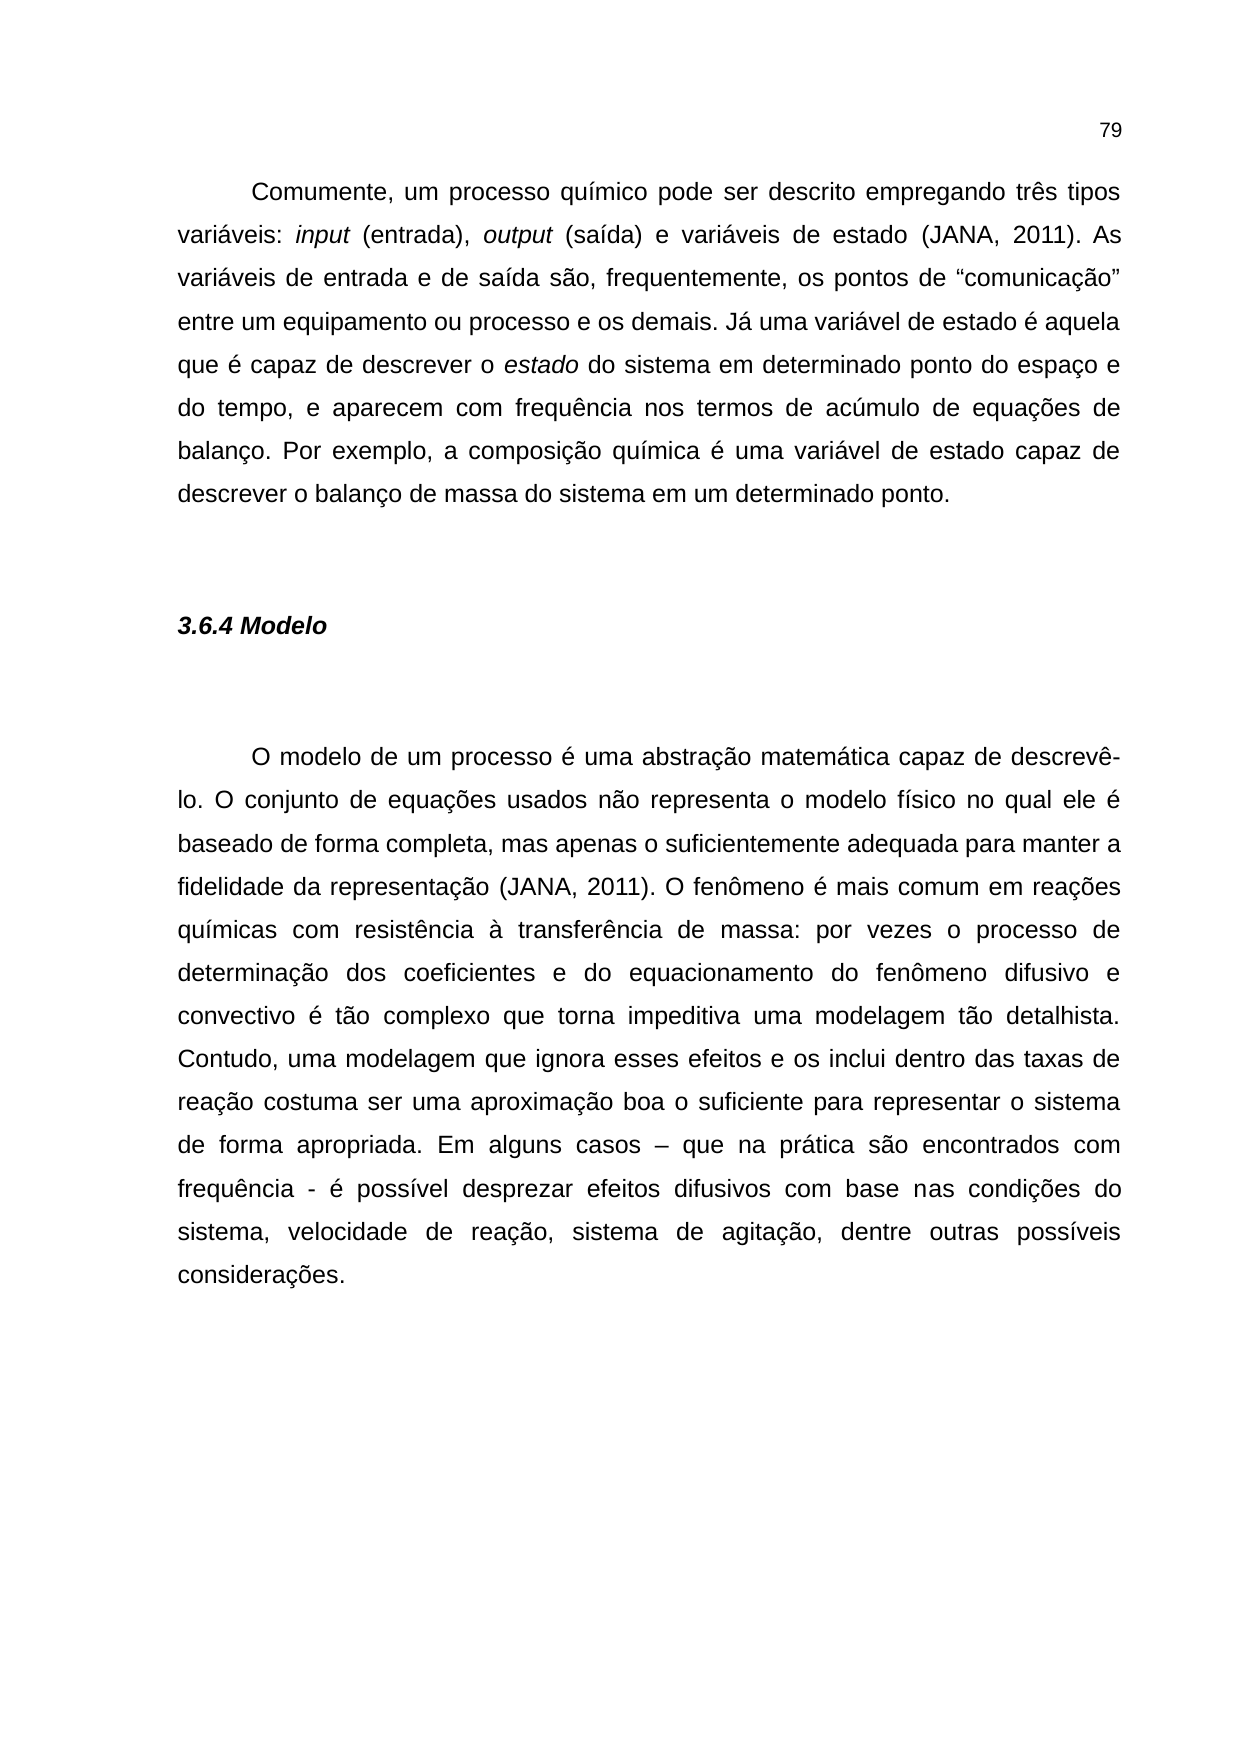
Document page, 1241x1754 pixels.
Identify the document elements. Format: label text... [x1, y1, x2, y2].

subtitle Modelo [177, 611, 1122, 639]
text Comumente, um processo químico pode ser descrito empregando três tipos variáveis: input (entrada), output (saída) e variáveis de estado (JANA, 2011). As variáveis de entrada e de saída são, frequentemente, os pontos de “comunicação” entre um equipamento ou processo e os demais. Já uma variável de estado é aquela que é capaz de descrever o estado do sistema em determinado ponto do espaço e do tempo, e aparecem com frequência nos termos de acúmulo de equações de balanço. Por exemplo, a composição química é uma variável de estado capaz de descrever o balanço de massa do sistema em um determinado ponto. [177, 177, 1122, 508]
text O modelo de um processo é uma abstração matemática capaz de descrevê-lo. O conjunto de equações usados não representa o modelo físico no qual ele é baseado de forma completa, mas apenas o suficientemente adequada para manter a fidelidade da representação (JANA, 2011). O fenômeno é mais comum em reações químicas com resistência à transferência de massa: por vezes o processo de determinação dos coeficientes e do equacionamento do fenômeno difusivo e convectivo é tão complexo que torna impeditiva uma modelagem tão detalhista. Contudo, uma modelagem que ignora esses efeitos e os inclui dentro das taxas de reação costuma ser uma aproximação boa o suficiente para representar o sistema de forma apropriada. Em alguns casos – que na prática são encontrados com frequência - é possível desprezar efeitos difusivos com base nas condições do sistema, velocidade de reação, sistema de agitação, dentre outras possíveis considerações. [177, 742, 1122, 1288]
